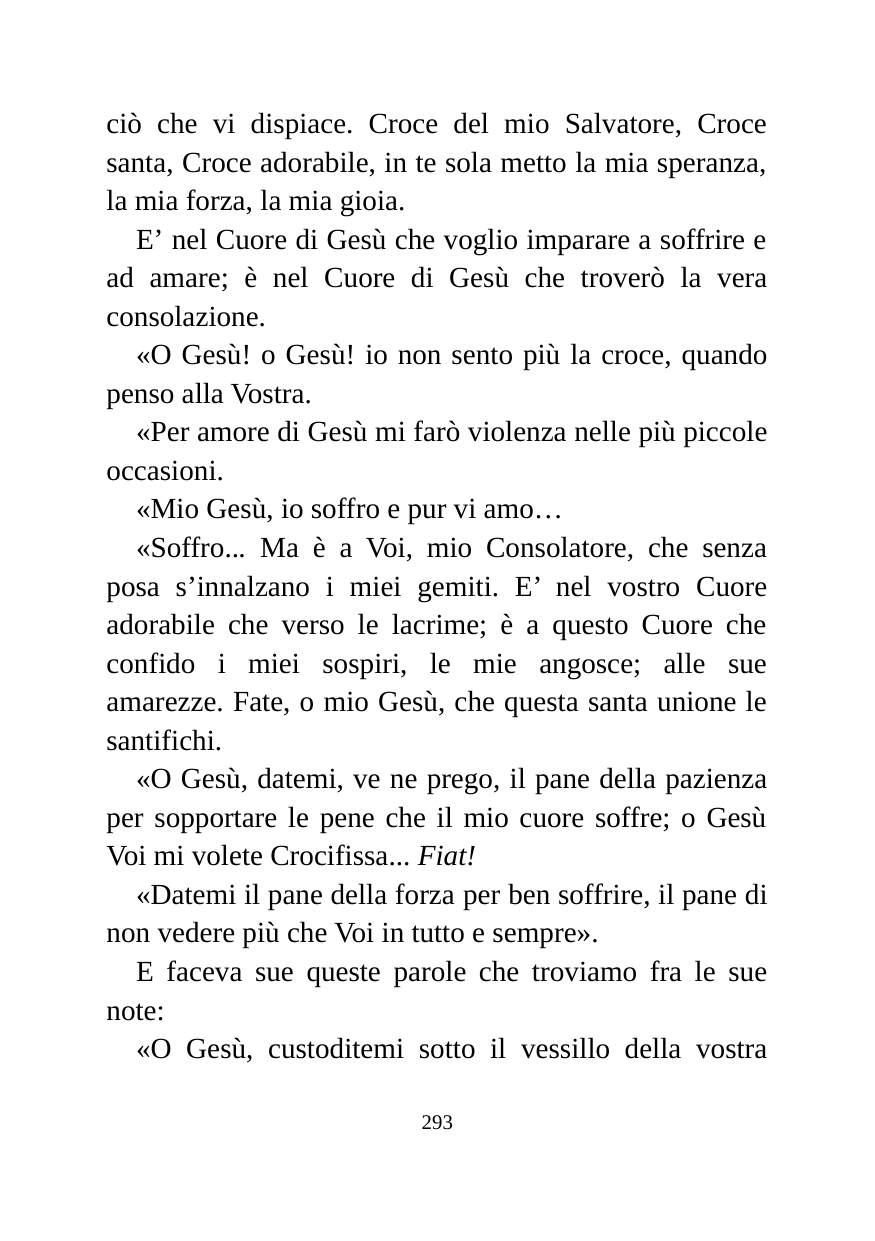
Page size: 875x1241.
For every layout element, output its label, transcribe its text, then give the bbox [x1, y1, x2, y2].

text «Soffro... Ma è a Voi, mio Consolatore, che senza posa s’innalzano i miei gemiti. E’ nel vostro Cuore adorabile che verso le lacrime; è a questo Cuore che confido i miei sospiri, le mie angosce; alle sue amarezze. Fate, o mio Gesù, che questa santa unione le santifichi. [106, 530, 768, 756]
text «O Gesù, datemi, ve ne prego, il pane della pazienza per sopportare le pene che il mio cuore soffre; o Gesù Voi mi volete Crocifissa... Fiat! [106, 761, 768, 872]
text E faceva sue queste parole che troviamo fra le sue note: [106, 954, 768, 1026]
text E’ nel Cuore di Gesù che voglio imparare a soffrire e ad amare; è nel Cuore di Gesù che troverò la vera consolazione. [106, 222, 768, 332]
text «O Gesù, custoditemi sotto il vessillo della vostra [106, 1031, 768, 1065]
text ciò che vi dispiace. Croce del mio Salvatore, Croce santa, Croce adorabile, in te sola metto la mia speranza, la mia forza, la mia gioia. [106, 106, 768, 217]
text «Mio Gesù, io soffro e pur vi amo… [106, 492, 768, 525]
text «O Gesù! o Gesù! io non sento più la croce, quando penso alla Vostra. [106, 337, 768, 409]
text «Datemi il pane della forza per ben soffrire, il pane di non vedere più che Voi in tutto e sempre». [106, 877, 768, 949]
text «Per amore di Gesù mi farò violenza nelle più piccole occasioni. [106, 414, 768, 487]
